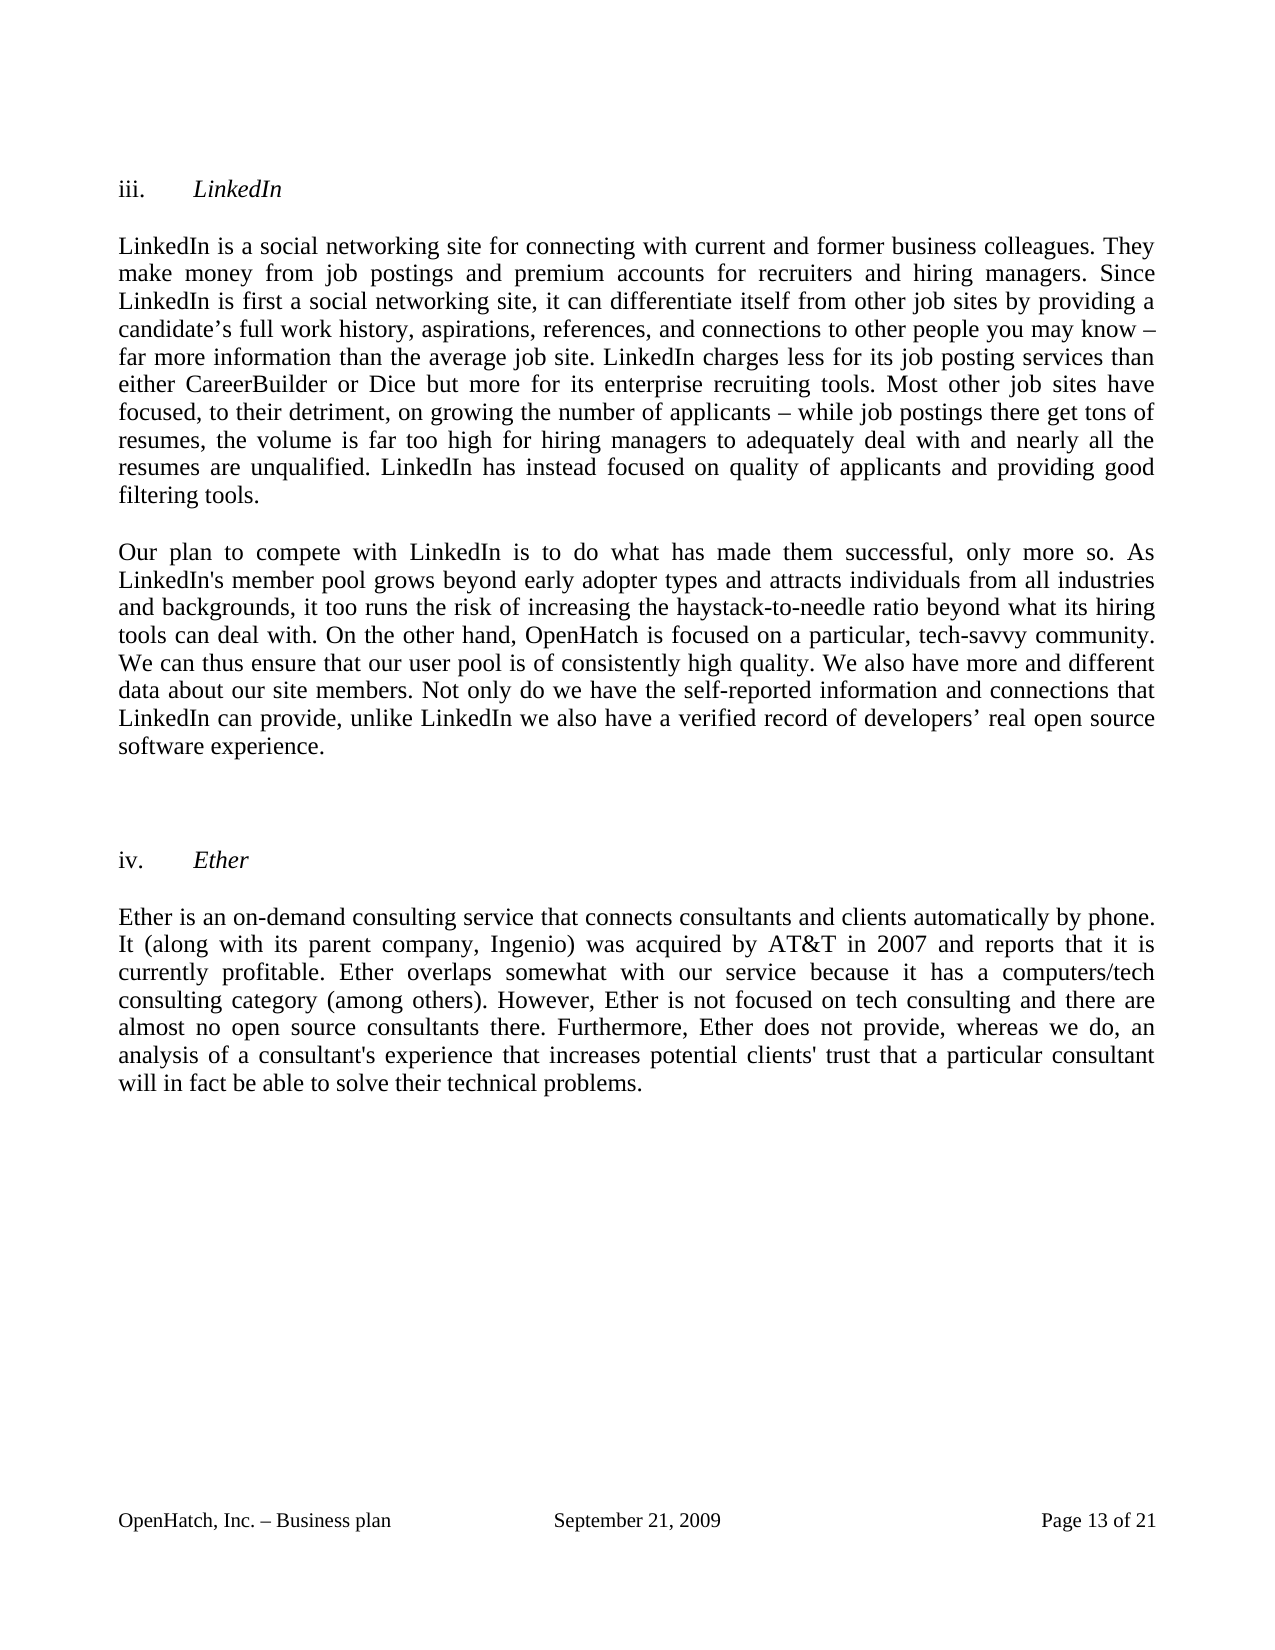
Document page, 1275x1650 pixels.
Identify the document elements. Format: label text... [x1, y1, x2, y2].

text Ether is an on-demand consulting service that connects consultants and clients automatically by phone. It (along with its parent company, Ingenio) was acquired by AT&T in 2007 and reports that it is currently profitable. Ether overlaps somewhat with our service because it has a computers/tech consulting category (among others). However, Ether is not focused on tech consulting and there are almost no open source consultants there. Furthermore, Ether does not provide, whereas we do, an analysis of a consultant's experience that increases potential clients' trust that a particular consultant will in fact be able to solve their technical problems. [118, 903, 1156, 1097]
text LinkedIn is a social networking site for connecting with current and former business colleagues. They make money from job postings and premium accounts for recruiters and hiring managers. Since LinkedIn is first a social networking site, it can differentiate itself from other job sites by providing a candidate’s full work history, aspirations, references, and connections to other people you may know – far more information than the average job site. LinkedIn charges less for its job posting services than either CareerBuilder or Dice but more for its enterprise recruiting tools. Most other job sites have focused, to their detriment, on growing the number of applicants – while job postings there get tons of resumes, the volume is far too high for hiring managers to adequately deal with and nearly all the resumes are unqualified. LinkedIn has instead focused on quality of applicants and providing good filtering tools. [118, 232, 1156, 509]
list LinkedIn [118, 175, 1156, 203]
list Ether [118, 846, 1156, 873]
text Our plan to compete with LinkedIn is to do what has made them successful, only more so. As LinkedIn's member pool grows beyond early adopter types and attracts individuals from all industries and backgrounds, it too runs the risk of increasing the haystack-to-needle ratio beyond what its hiring tools can deal with. On the other hand, OpenHatch is focused on a particular, tech-savvy community. We can thus ensure that our user pool is of consistently high quality. We also have more and different data about our site members. Not only do we have the self-reported information and connections that LinkedIn can provide, unlike LinkedIn we also have a verified record of developers’ real open source software experience. [118, 538, 1156, 760]
